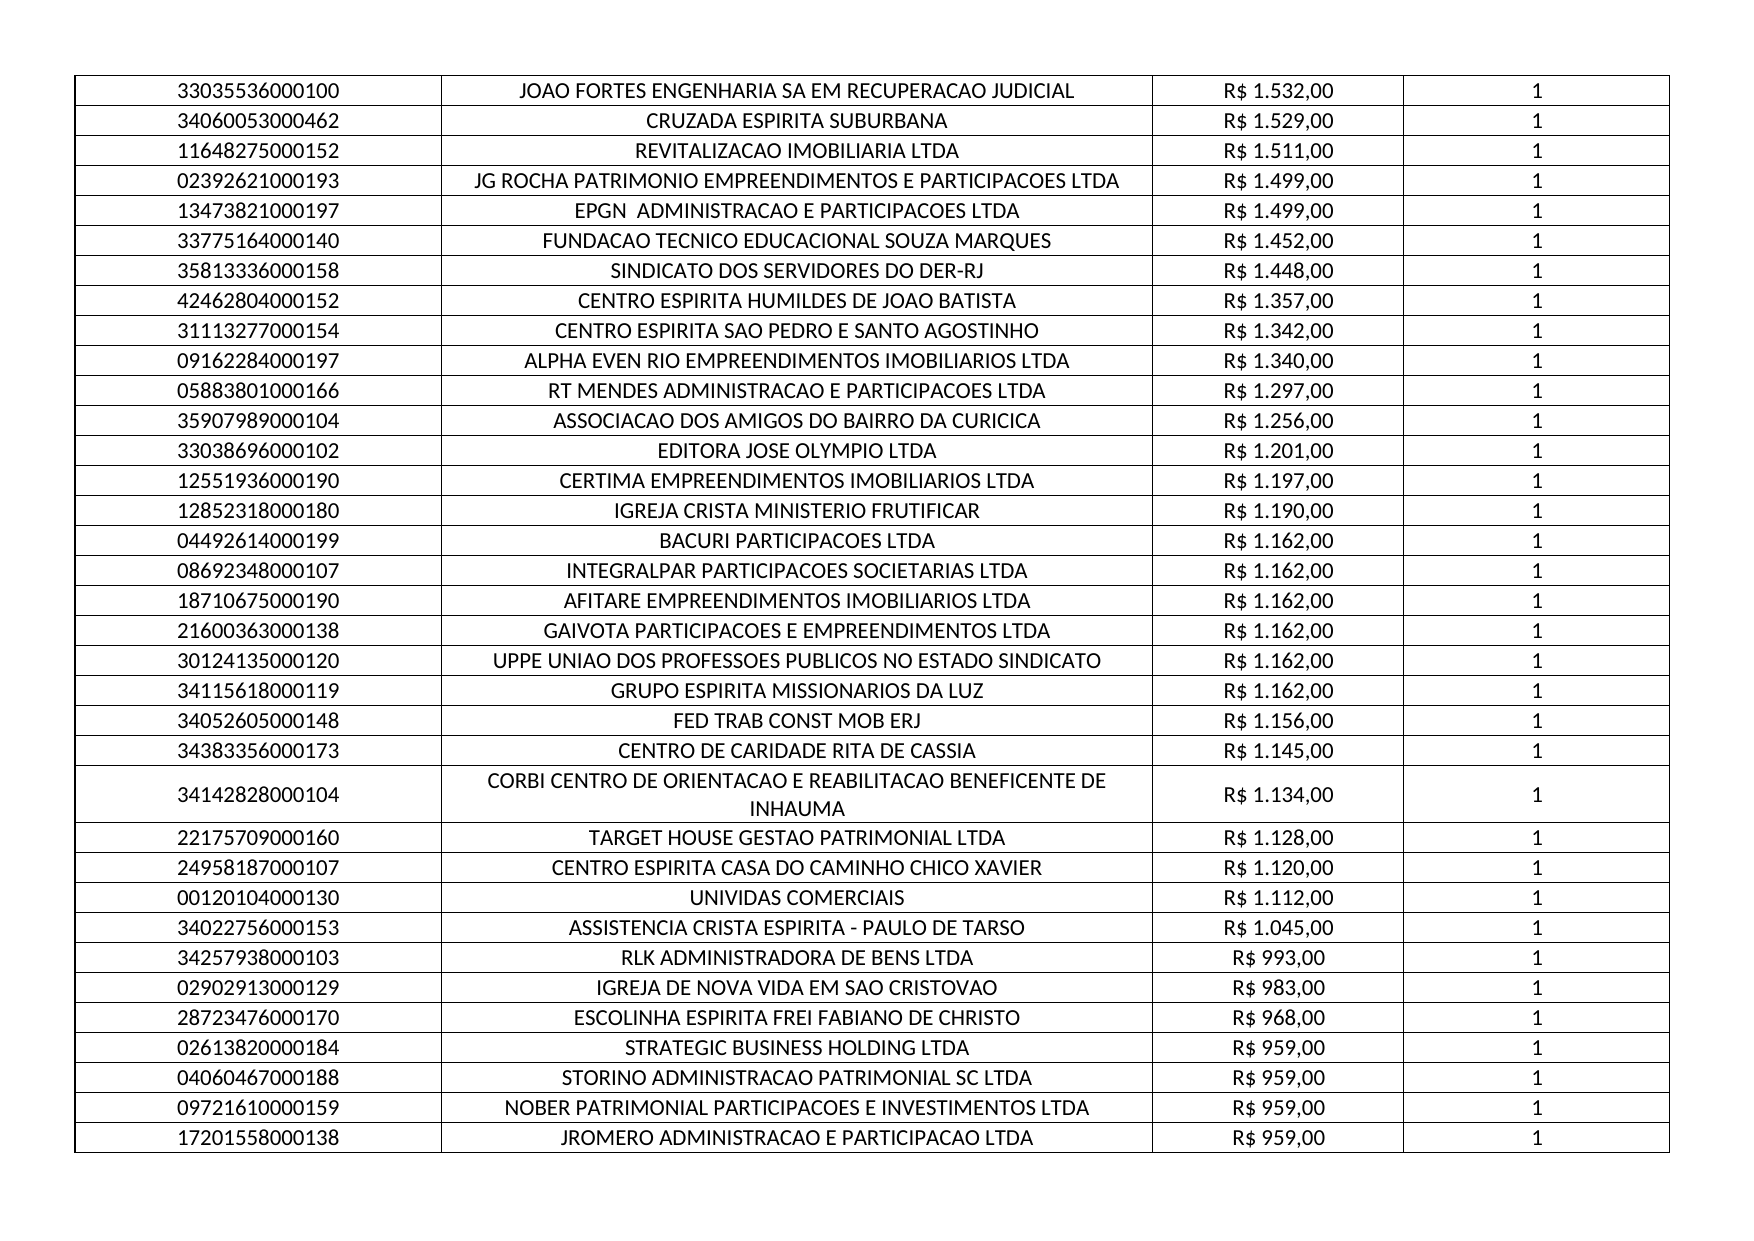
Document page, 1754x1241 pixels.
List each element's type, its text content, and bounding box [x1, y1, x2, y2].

table_cell 1 [1404, 256, 1669, 285]
table_cell R$ 1.162,00 [1153, 586, 1403, 615]
table_cell CENTRO ESPIRITA SAO PEDRO E SANTO AGOSTINHO [442, 316, 1152, 345]
table_cell 1 [1404, 676, 1669, 705]
table_cell R$ 959,00 [1153, 1123, 1403, 1152]
table_cell TARGET HOUSE GESTAO PATRIMONIAL LTDA [442, 823, 1152, 852]
table_cell 33038696000102 [76, 436, 441, 465]
table_cell R$ 1.134,00 [1153, 766, 1403, 822]
table_cell JROMERO ADMINISTRACAO E PARTICIPACAO LTDA [442, 1123, 1152, 1152]
table_cell 31113277000154 [76, 316, 441, 345]
table_cell 28723476000170 [76, 1003, 441, 1032]
table_cell IGREJA CRISTA MINISTERIO FRUTIFICAR [442, 496, 1152, 525]
table_cell 34115618000119 [76, 676, 441, 705]
table_cell 1 [1404, 496, 1669, 525]
table_cell 1 [1404, 226, 1669, 255]
table_cell 1 [1404, 316, 1669, 345]
table_cell CERTIMA EMPREENDIMENTOS IMOBILIARIOS LTDA [442, 466, 1152, 495]
table_cell R$ 959,00 [1153, 1093, 1403, 1122]
table_cell R$ 1.452,00 [1153, 226, 1403, 255]
table_cell 1 [1404, 766, 1669, 822]
table_cell 1 [1404, 1063, 1669, 1092]
table_cell GAIVOTA PARTICIPACOES E EMPREENDIMENTOS LTDA [442, 616, 1152, 645]
table_cell EDITORA JOSE OLYMPIO LTDA [442, 436, 1152, 465]
table_cell UPPE UNIAO DOS PROFESSOES PUBLICOS NO ESTADO SINDICATO [442, 646, 1152, 675]
table_cell SINDICATO DOS SERVIDORES DO DER-RJ [442, 256, 1152, 285]
table_cell 21600363000138 [76, 616, 441, 645]
table_cell GRUPO ESPIRITA MISSIONARIOS DA LUZ [442, 676, 1152, 705]
table_cell 02902913000129 [76, 973, 441, 1002]
table_cell 1 [1404, 406, 1669, 435]
table_cell 04060467000188 [76, 1063, 441, 1092]
table_cell 1 [1404, 646, 1669, 675]
table_cell R$ 1.190,00 [1153, 496, 1403, 525]
table_cell 1 [1404, 106, 1669, 135]
table_cell 34022756000153 [76, 913, 441, 942]
table_cell 1 [1404, 466, 1669, 495]
table_cell R$ 1.357,00 [1153, 286, 1403, 315]
table_cell 34383356000173 [76, 736, 441, 765]
table_cell R$ 1.532,00 [1153, 76, 1403, 105]
table_cell 1 [1404, 943, 1669, 972]
table_cell 05883801000166 [76, 376, 441, 405]
table_cell ASSOCIACAO DOS AMIGOS DO BAIRRO DA CURICICA [442, 406, 1152, 435]
table_cell REVITALIZACAO IMOBILIARIA LTDA [442, 136, 1152, 165]
table_cell 34052605000148 [76, 706, 441, 735]
table_cell 1 [1404, 736, 1669, 765]
table_cell 13473821000197 [76, 196, 441, 225]
table_cell R$ 993,00 [1153, 943, 1403, 972]
table_cell JG ROCHA PATRIMONIO EMPREENDIMENTOS E PARTICIPACOES LTDA [442, 166, 1152, 195]
table_cell 18710675000190 [76, 586, 441, 615]
table_cell 1 [1404, 376, 1669, 405]
table_cell 11648275000152 [76, 136, 441, 165]
table_cell 1 [1404, 1093, 1669, 1122]
table_cell R$ 1.256,00 [1153, 406, 1403, 435]
table_cell R$ 1.145,00 [1153, 736, 1403, 765]
table_cell 1 [1404, 973, 1669, 1002]
table_cell 1 [1404, 136, 1669, 165]
table_cell 35813336000158 [76, 256, 441, 285]
table_cell JOAO FORTES ENGENHARIA SA EM RECUPERACAO JUDICIAL [442, 76, 1152, 105]
table_cell RT MENDES ADMINISTRACAO E PARTICIPACOES LTDA [442, 376, 1152, 405]
table_cell 1 [1404, 853, 1669, 882]
table_cell CENTRO ESPIRITA HUMILDES DE JOAO BATISTA [442, 286, 1152, 315]
table_cell CRUZADA ESPIRITA SUBURBANA [442, 106, 1152, 135]
table_cell 34060053000462 [76, 106, 441, 135]
table_cell 17201558000138 [76, 1123, 441, 1152]
table_cell 33035536000100 [76, 76, 441, 105]
table_cell R$ 1.201,00 [1153, 436, 1403, 465]
table_cell R$ 1.162,00 [1153, 646, 1403, 675]
table_cell FUNDACAO TECNICO EDUCACIONAL SOUZA MARQUES [442, 226, 1152, 255]
table_cell 1 [1404, 76, 1669, 105]
table_cell R$ 1.156,00 [1153, 706, 1403, 735]
table_cell R$ 1.162,00 [1153, 526, 1403, 555]
table_cell 1 [1404, 616, 1669, 645]
table_cell CENTRO ESPIRITA CASA DO CAMINHO CHICO XAVIER [442, 853, 1152, 882]
table_cell 1 [1404, 436, 1669, 465]
table_cell 33775164000140 [76, 226, 441, 255]
table_cell ESCOLINHA ESPIRITA FREI FABIANO DE CHRISTO [442, 1003, 1152, 1032]
table_cell R$ 1.342,00 [1153, 316, 1403, 345]
table_cell R$ 1.297,00 [1153, 376, 1403, 405]
table_cell R$ 1.045,00 [1153, 913, 1403, 942]
table_cell 08692348000107 [76, 556, 441, 585]
table_cell 1 [1404, 706, 1669, 735]
table_cell 12852318000180 [76, 496, 441, 525]
table_cell 00120104000130 [76, 883, 441, 912]
table_cell FED TRAB CONST MOB ERJ [442, 706, 1152, 735]
table_cell R$ 1.340,00 [1153, 346, 1403, 375]
table_cell EPGN ADMINISTRACAO E PARTICIPACOES LTDA [442, 196, 1152, 225]
table_cell 34257938000103 [76, 943, 441, 972]
table_cell R$ 1.529,00 [1153, 106, 1403, 135]
table_cell 09162284000197 [76, 346, 441, 375]
table_cell ALPHA EVEN RIO EMPREENDIMENTOS IMOBILIARIOS LTDA [442, 346, 1152, 375]
table_cell STORINO ADMINISTRACAO PATRIMONIAL SC LTDA [442, 1063, 1152, 1092]
table_cell BACURI PARTICIPACOES LTDA [442, 526, 1152, 555]
table_cell 1 [1404, 586, 1669, 615]
table_cell R$ 1.112,00 [1153, 883, 1403, 912]
table_cell 1 [1404, 1123, 1669, 1152]
table_cell 1 [1404, 166, 1669, 195]
table_cell 30124135000120 [76, 646, 441, 675]
table_cell R$ 1.499,00 [1153, 196, 1403, 225]
table_cell 1 [1404, 556, 1669, 585]
table_cell R$ 968,00 [1153, 1003, 1403, 1032]
table_cell R$ 1.499,00 [1153, 166, 1403, 195]
table_cell R$ 1.128,00 [1153, 823, 1403, 852]
table_cell NOBER PATRIMONIAL PARTICIPACOES E INVESTIMENTOS LTDA [442, 1093, 1152, 1122]
table_cell 02392621000193 [76, 166, 441, 195]
table_cell STRATEGIC BUSINESS HOLDING LTDA [442, 1033, 1152, 1062]
table_cell 34142828000104 [76, 766, 441, 822]
table_cell UNIVIDAS COMERCIAIS [442, 883, 1152, 912]
table_cell 24958187000107 [76, 853, 441, 882]
table_cell 1 [1404, 1003, 1669, 1032]
table_cell 1 [1404, 526, 1669, 555]
table_cell R$ 1.162,00 [1153, 616, 1403, 645]
table_cell R$ 1.162,00 [1153, 676, 1403, 705]
table_cell 1 [1404, 823, 1669, 852]
table_cell R$ 1.448,00 [1153, 256, 1403, 285]
table_cell 1 [1404, 196, 1669, 225]
table_cell R$ 1.162,00 [1153, 556, 1403, 585]
table_cell 42462804000152 [76, 286, 441, 315]
table_cell IGREJA DE NOVA VIDA EM SAO CRISTOVAO [442, 973, 1152, 1002]
table_cell R$ 1.511,00 [1153, 136, 1403, 165]
table_cell 1 [1404, 346, 1669, 375]
table_cell CENTRO DE CARIDADE RITA DE CASSIA [442, 736, 1152, 765]
table_cell 12551936000190 [76, 466, 441, 495]
table_cell ASSISTENCIA CRISTA ESPIRITA - PAULO DE TARSO [442, 913, 1152, 942]
table_cell 09721610000159 [76, 1093, 441, 1122]
table_cell R$ 983,00 [1153, 973, 1403, 1002]
table_cell R$ 1.120,00 [1153, 853, 1403, 882]
table_cell INTEGRALPAR PARTICIPACOES SOCIETARIAS LTDA [442, 556, 1152, 585]
table_cell AFITARE EMPREENDIMENTOS IMOBILIARIOS LTDA [442, 586, 1152, 615]
table_cell 1 [1404, 883, 1669, 912]
table_cell 35907989000104 [76, 406, 441, 435]
table_cell 22175709000160 [76, 823, 441, 852]
table_cell 1 [1404, 286, 1669, 315]
table_cell R$ 959,00 [1153, 1033, 1403, 1062]
table_cell 1 [1404, 1033, 1669, 1062]
table_cell RLK ADMINISTRADORA DE BENS LTDA [442, 943, 1152, 972]
table_cell 1 [1404, 913, 1669, 942]
table_cell CORBI CENTRO DE ORIENTACAO E REABILITACAO BENEFICENTE DE INHAUMA [442, 766, 1152, 822]
table_cell R$ 959,00 [1153, 1063, 1403, 1092]
table_cell 04492614000199 [76, 526, 441, 555]
table_cell R$ 1.197,00 [1153, 466, 1403, 495]
table_cell 02613820000184 [76, 1033, 441, 1062]
